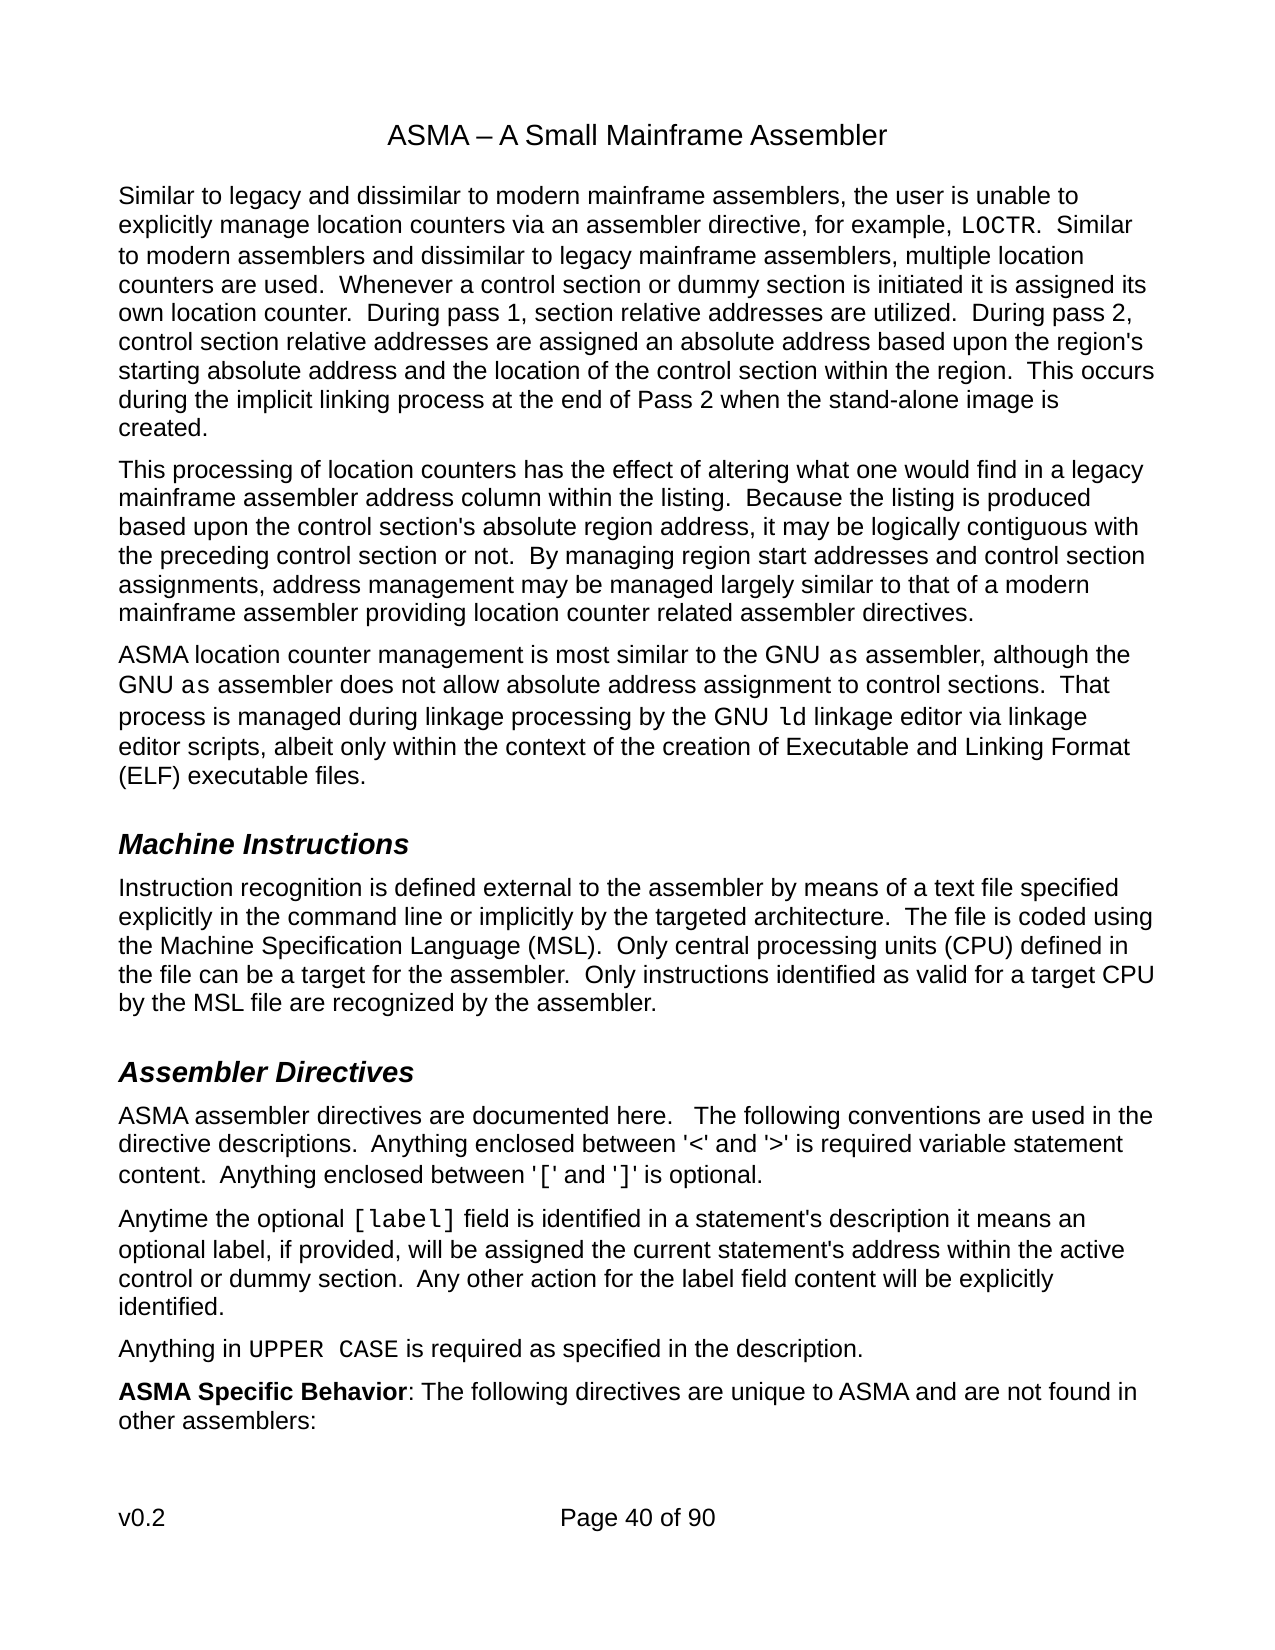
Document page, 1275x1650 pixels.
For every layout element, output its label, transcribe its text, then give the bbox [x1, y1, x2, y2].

text Anything in UPPER CASE is required as specified in the description. [118, 1333, 1157, 1364]
text This processing of location counters has the effect of altering what one would find in a legacy mainframe assembler address column within the listing. Because the listing is produced based upon the control section's absolute region address, it may be logically contiguous with the preceding control section or not. By managing region start addresses and control section assignments, address management may be managed largely similar to that of a modern mainframe assembler providing location counter related assembler directives. [118, 454, 1157, 627]
text Anytime the optional [label] field is identified in a statement's description it means an optional label, if provided, will be assigned the current statement's address within the active control or dummy section. Any other action for the label field content will be explicitly identified. [118, 1204, 1157, 1321]
text Instruction recognition is defined external to the assembler by means of a text file specified explicitly in the command line or implicitly by the targeted architecture. The file is coded using the Machine Specification Language (MSL). Only central processing units (CPU) defined in the file can be a target for the assembler. Only instructions identified as valid for a target CPU by the MSL file are recognized by the assembler. [118, 873, 1157, 1017]
text Similar to legacy and dissimilar to modern mainframe assemblers, the user is unable to explicitly manage location counters via an assembler directive, for example, LOCTR. Similar to modern assemblers and dissimilar to legacy mainframe assemblers, multiple location counters are used. Whenever a control section or dummy section is initiated it is assigned its own location counter. During pass 1, section relative addresses are utilized. During pass 2, control section relative addresses are assigned an absolute address based upon the region's starting absolute address and the location of the control section within the region. This occurs during the implicit linking process at the end of Pass 2 when the stand-alone image is created. [118, 181, 1157, 442]
text ASMA assembler directives are documented here. The following conventions are used in the directive descriptions. Anything enclosed between '<' and '>' is required variable statement content. Anything enclosed between '[' and ']' is optional. [118, 1101, 1157, 1191]
text ASMA Specific Behavior: The following directives are unique to ASMA and are not found in other assemblers: [118, 1377, 1157, 1434]
subtitle Machine Instructions [118, 827, 1157, 861]
subtitle Assembler Directives [118, 1055, 1157, 1088]
text ASMA location counter management is most similar to the GNU as assembler, although the GNU as assembler does not allow absolute address assignment to control sections. That process is managed during linkage processing by the GNU ld linkage editor via linkage editor scripts, albeit only within the context of the creation of Executable and Linking Format (ELF) executable files. [118, 639, 1157, 790]
